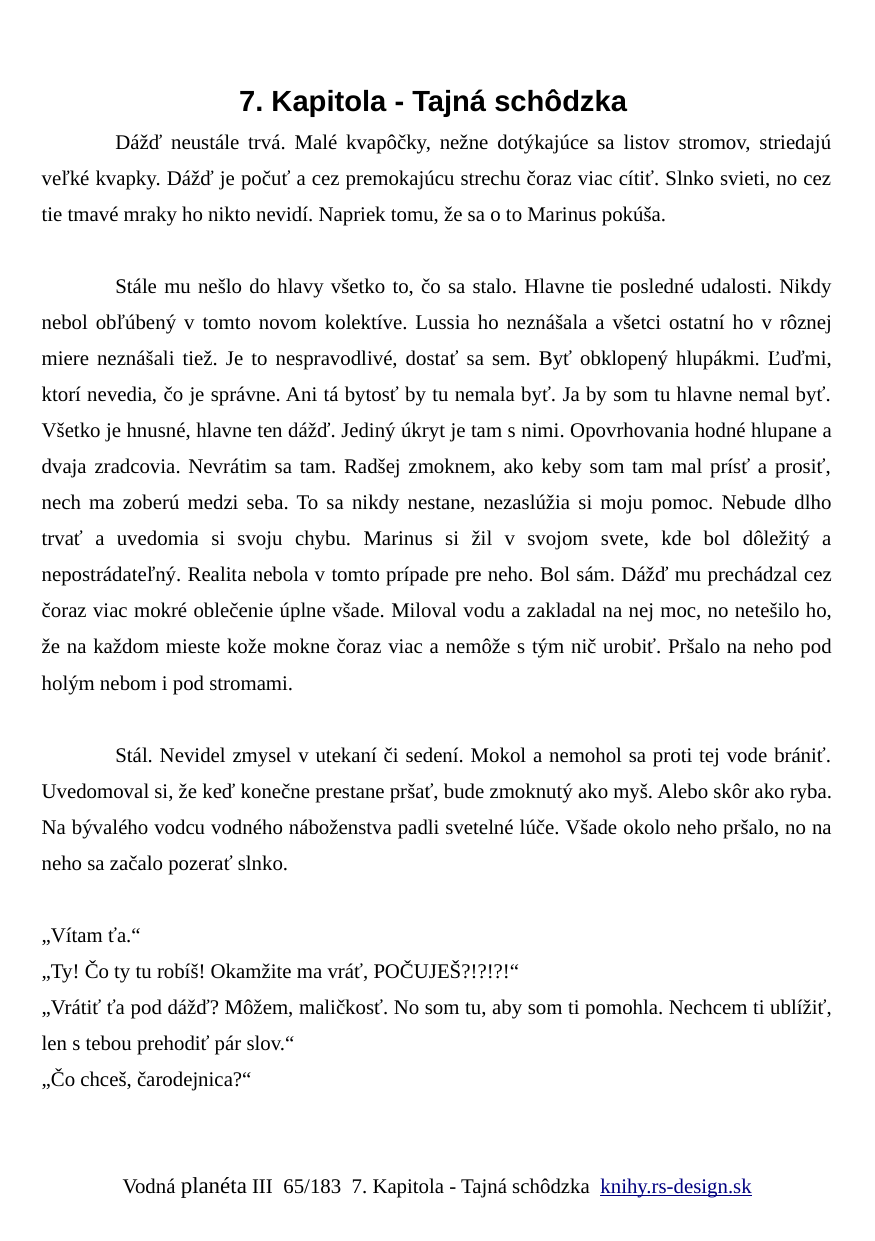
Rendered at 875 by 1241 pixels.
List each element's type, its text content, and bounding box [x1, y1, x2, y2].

text Stál. Nevidel zmysel v utekaní či sedení. Mokol a nemohol sa proti tej vode brániť. Uvedomoval si, že keď konečne prestane pršať, bude zmoknutý ako myš. Alebo skôr ako ryba. Na bývalého vodcu vodného náboženstva padli svetelné lúče. Všade okolo neho pršalo, no na neho sa začalo pozerať slnko. [41, 742, 833, 875]
text „Vrátiť ťa pod dážď? Môžem, maličkosť. No som tu, aby som ti pomohla. Nechcem ti ublížiť, len s tebou prehodiť pár slov.“ [41, 995, 833, 1055]
subtitle 7. Kapitola - Tajná schôdzka [41, 84, 833, 117]
text „Ty! Čo ty tu robíš! Okamžite ma vráť, POČUJEŠ?!?!?!“ [41, 959, 833, 983]
text Stále mu nešlo do hlavy všetko to, čo sa stalo. Hlavne tie posledné udalosti. Nikdy nebol obľúbený v tomto novom kolektíve. Lussia ho neznášala a všetci ostatní ho v rôznej miere neznášali tiež. Je to nespravodlivé, dostať sa sem. Byť obklopený hlupákmi. Ľuďmi, ktorí nevedia, čo je správne. Ani tá bytosť by tu nemala byť. Ja by som tu hlavne nemal byť. Všetko je hnusné, hlavne ten dážď. Jediný úkryt je tam s nimi. Opovrhovania hodné hlupane a dvaja zradcovia. Nevrátim sa tam. Radšej zmoknem, ako keby som tam mal prísť a prosiť, nech ma zoberú medzi seba. To sa nikdy nestane, nezaslúžia si moju pomoc. Nebude dlho trvať a uvedomia si svoju chybu. Marinus si žil v svojom svete, kde bol dôležitý a nepostrádateľný. Realita nebola v tomto prípade pre neho. Bol sám. Dážď mu prechádzal cez čoraz viac mokré oblečenie úplne všade. Miloval vodu a zakladal na nej moc, no netešilo ho, že na každom mieste kože mokne čoraz viac a nemôže s tým nič urobiť. Pršalo na neho pod holým nebom i pod stromami. [41, 274, 833, 694]
text „Vítam ťa.“ [41, 923, 833, 947]
text Dážď neustále trvá. Malé kvapôčky, nežne dotýkajúce sa listov stromov, striedajú veľké kvapky. Dážď je počuť a cez premokajúcu strechu čoraz viac cítiť. Slnko svieti, no cez tie tmavé mraky ho nikto nevidí. Napriek tomu, že sa o to Marinus pokúša. [41, 130, 833, 226]
text „Čo chceš, čarodejnica?“ [41, 1067, 833, 1091]
